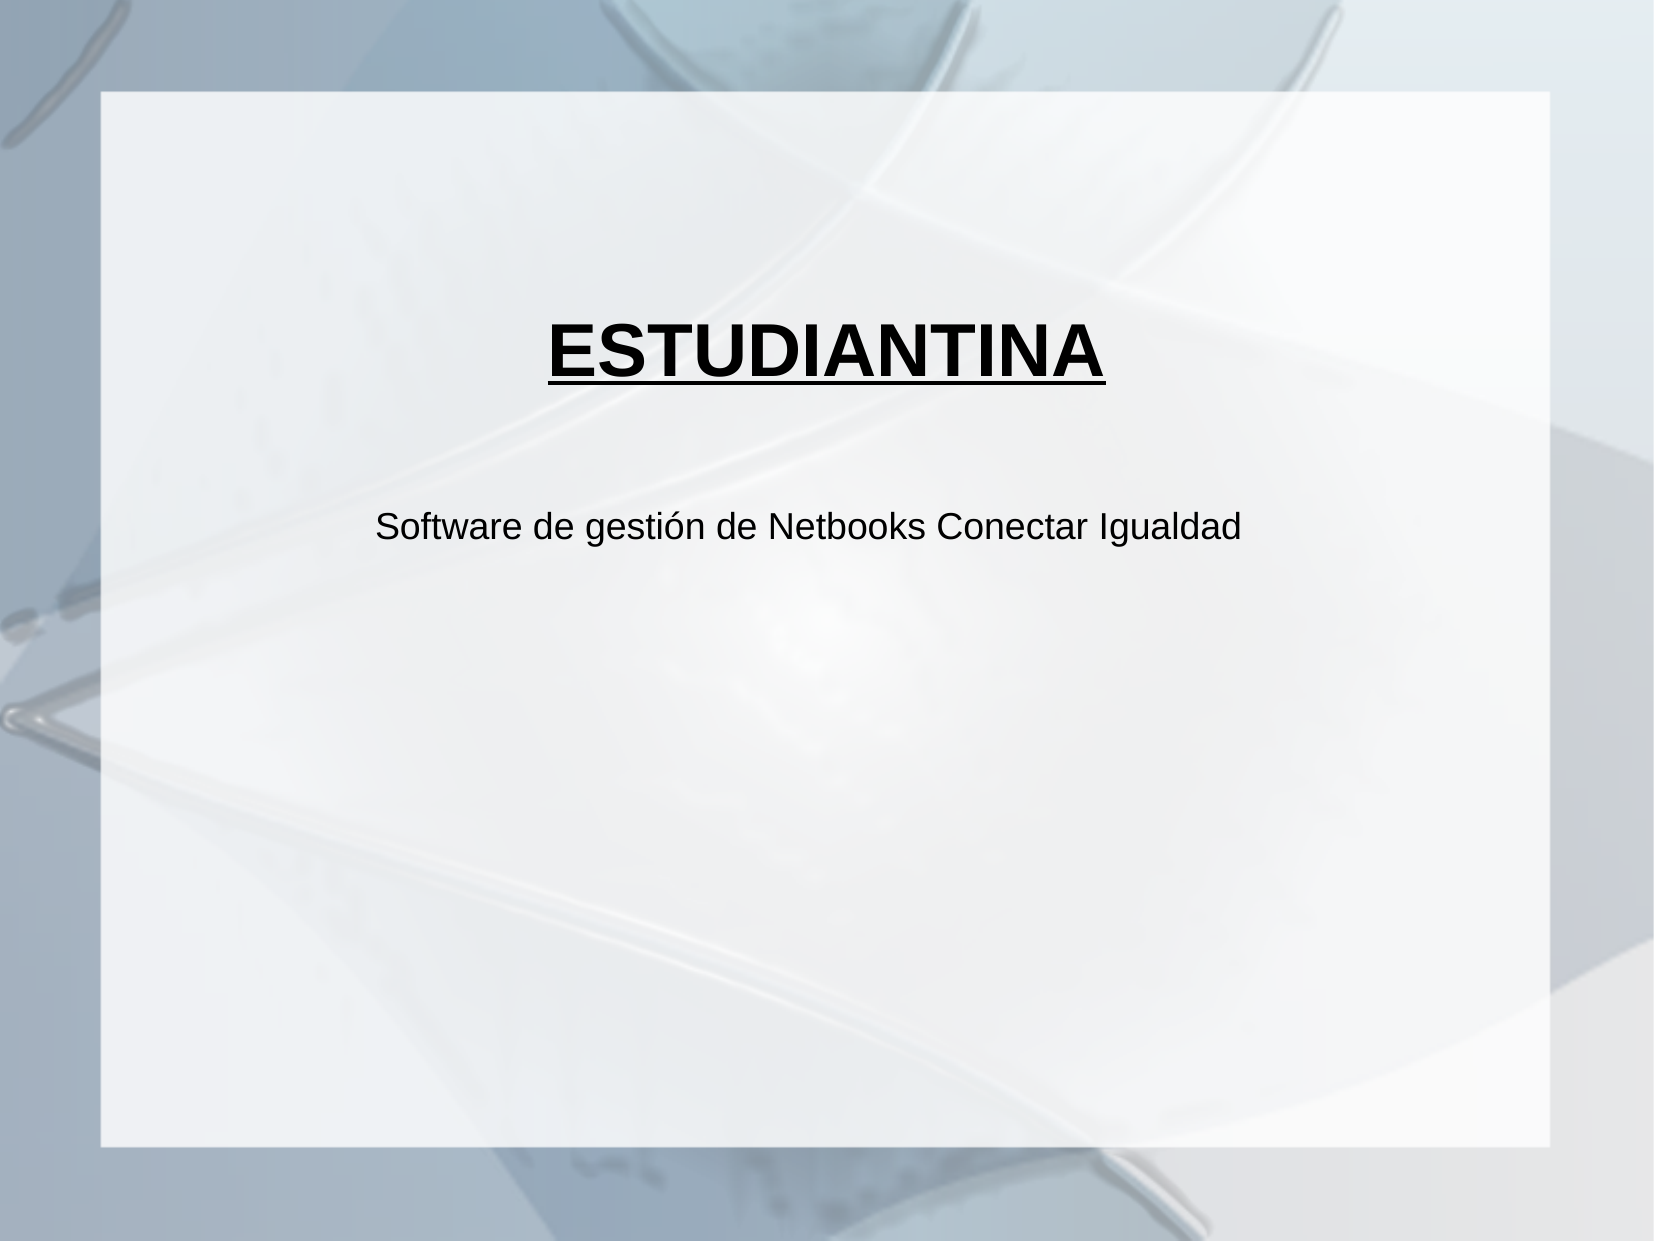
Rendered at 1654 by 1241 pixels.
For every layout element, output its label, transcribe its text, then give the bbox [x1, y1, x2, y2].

text_box ESTUDIANTINA [177, 301, 1477, 400]
text_box Software de gestión de Netbooks Conectar Igualdad [360, 498, 1306, 556]
picture [0, 0, 1654, 1241]
